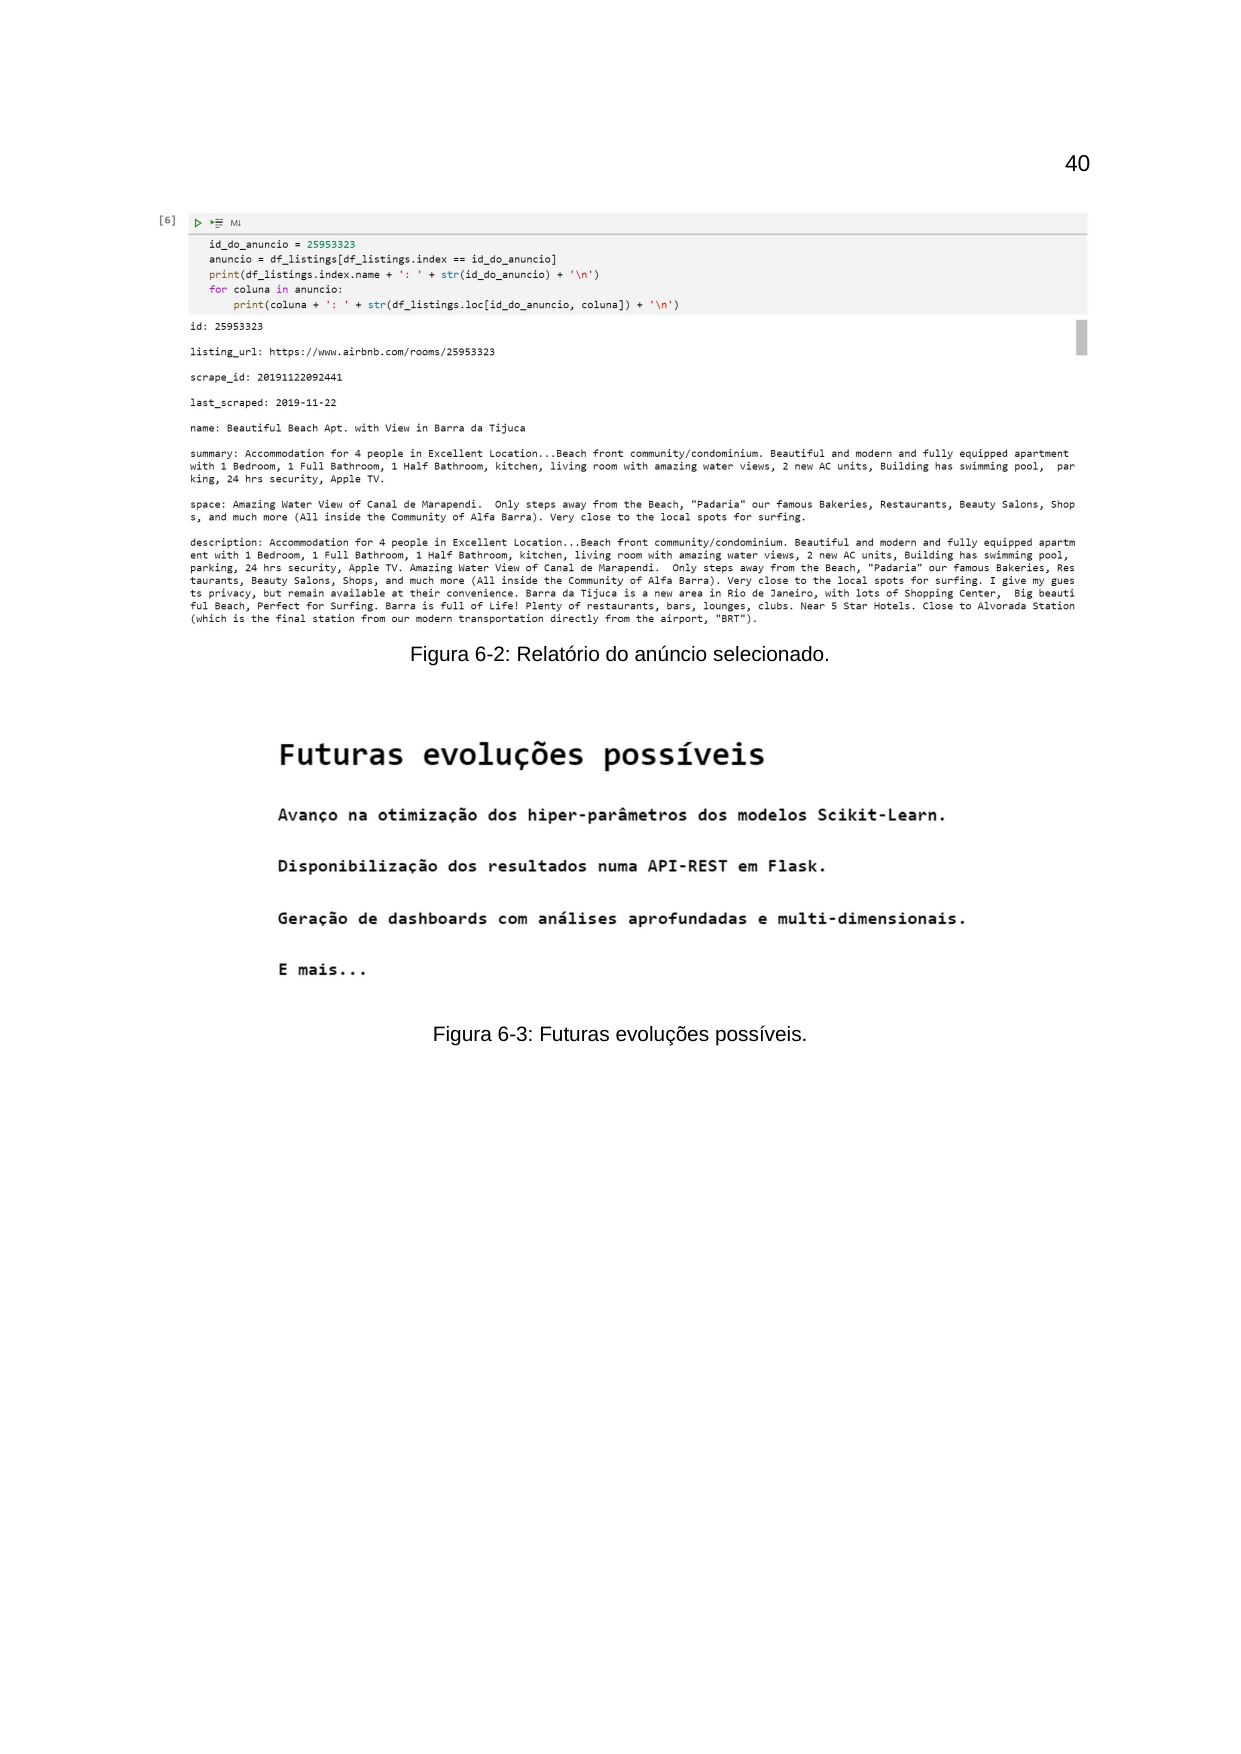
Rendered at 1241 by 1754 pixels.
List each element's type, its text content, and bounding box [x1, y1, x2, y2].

text Figura 6-2: Relatório do anúncio selecionado. [150, 630, 1090, 666]
picture [257, 720, 984, 996]
text Figura 6-3: Futuras evoluções possíveis. [150, 996, 1090, 1046]
picture [150, 205, 1091, 630]
